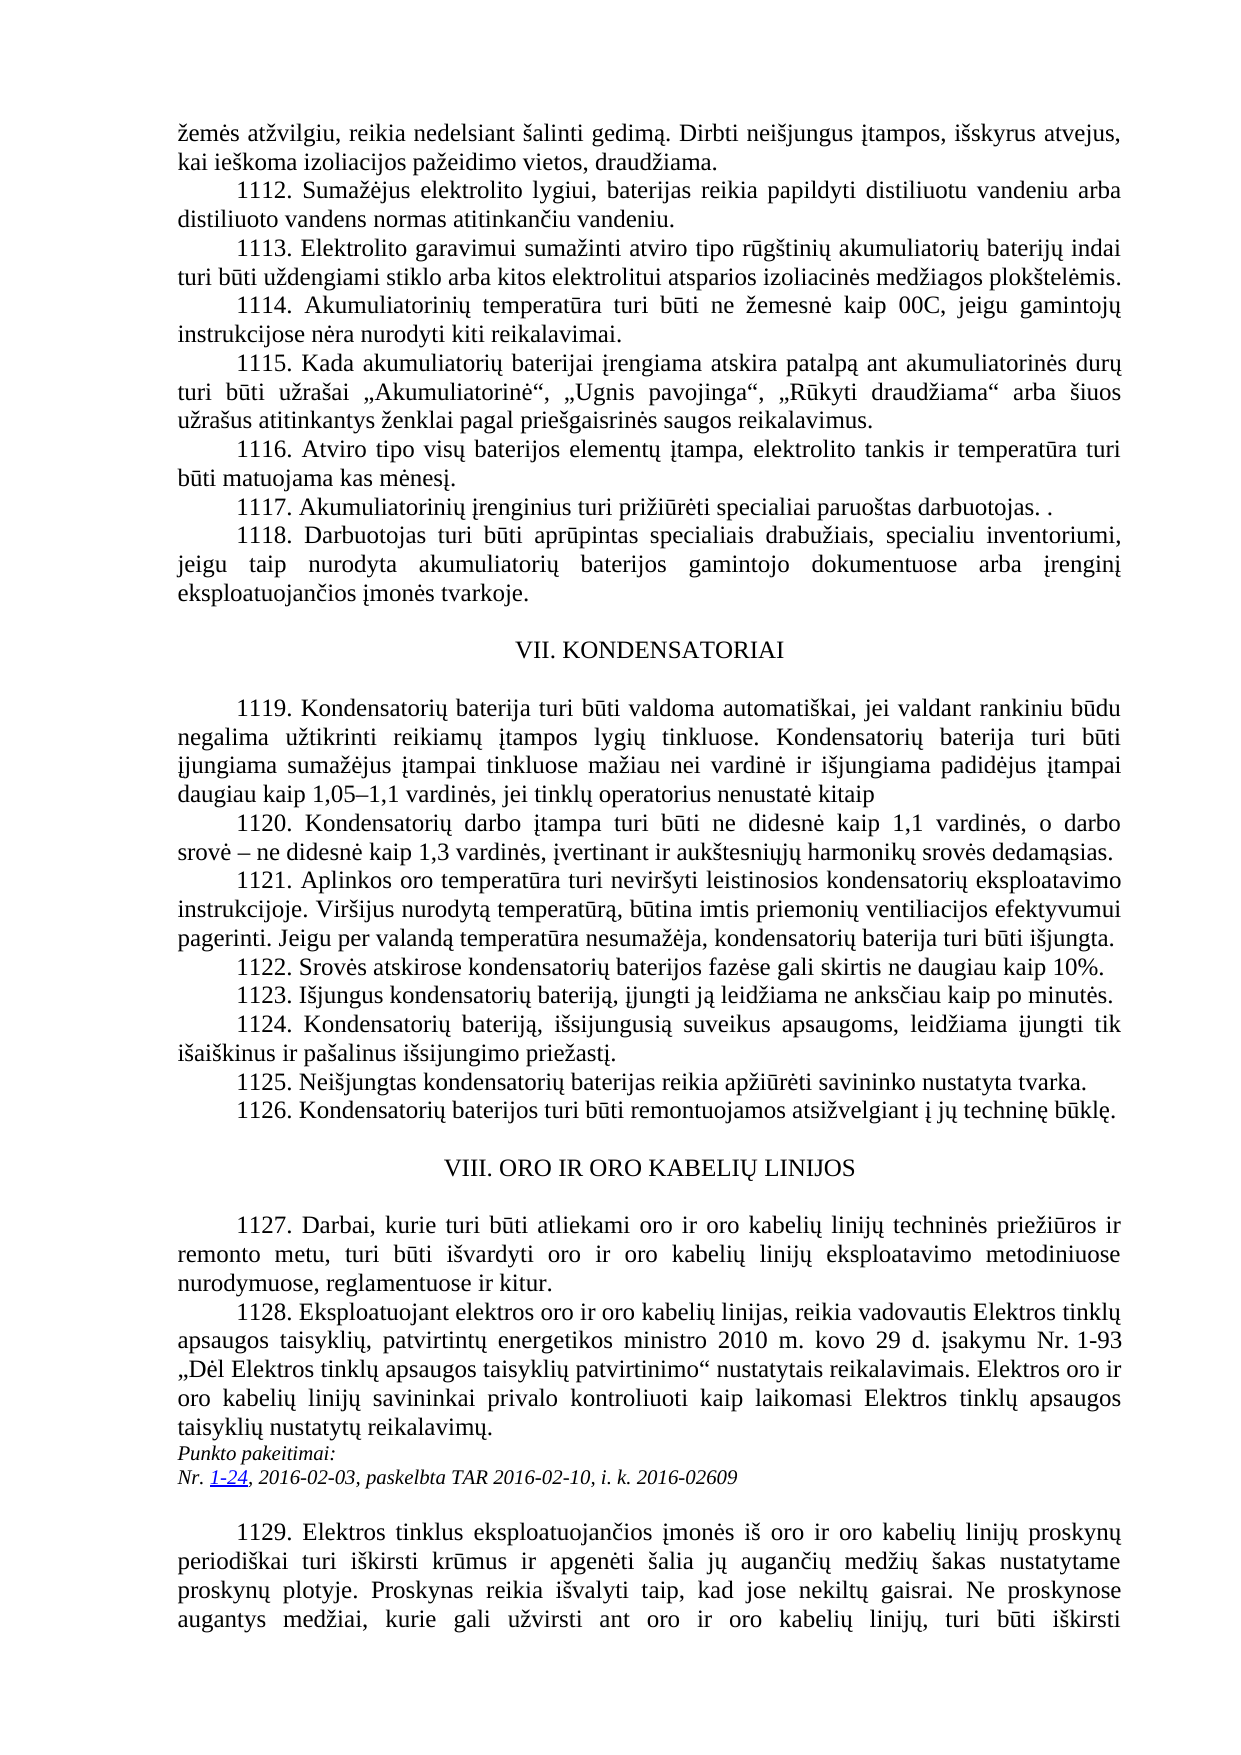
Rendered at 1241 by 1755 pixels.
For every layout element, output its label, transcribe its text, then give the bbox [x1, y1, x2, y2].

text 1123. Išjungus kondensatorių bateriją, įjungti ją leidžiama ne anksčiau kaip po minutės. [177, 981, 1122, 1009]
text 1120. Kondensatorių darbo įtampa turi būti ne didesnė kaip 1,1 vardinės, o darbo srovė – ne didesnė kaip 1,3 vardinės, įvertinant ir aukštesniųjų harmonikų srovės dedamąsias. [177, 808, 1122, 866]
text 1125. Neišjungtas kondensatorių baterijas reikia apžiūrėti savininko nustatyta tvarka. [177, 1067, 1122, 1096]
text 1128. Eksploatuojant elektros oro ir oro kabelių linijas, reikia vadovautis Elektros tinklų apsaugos taisyklių, patvirtintų energetikos ministro 2010 m. kovo 29 d. įsakymu Nr. 1-93 „Dėl Elektros tinklų apsaugos taisyklių patvirtinimo“ nustatytais reikalavimais. Elektros oro ir oro kabelių linijų savininkai privalo kontroliuoti kaip laikomasi Elektros tinklų apsaugos taisyklių nustatytų reikalavimų. [177, 1297, 1122, 1441]
text 1113. Elektrolito garavimui sumažinti atviro tipo rūgštinių akumuliatorių baterijų indai turi būti uždengiami stiklo arba kitos elektrolitui atsparios izoliacinės medžiagos plokštelėmis. [177, 233, 1122, 291]
text žemės atžvilgiu, reikia nedelsiant šalinti gedimą. Dirbti neišjungus įtampos, išskyrus atvejus, kai ieškoma izoliacijos pažeidimo vietos, draudžiama. [177, 118, 1122, 176]
text 1126. Kondensatorių baterijos turi būti remontuojamos atsižvelgiant į jų techninę būklę. [177, 1096, 1122, 1124]
text Punkto pakeitimai: [177, 1441, 1122, 1465]
text 1124. Kondensatorių bateriją, išsijungusią suveikus apsaugoms, leidžiama įjungti tik išaiškinus ir pašalinus išsijungimo priežastį. [177, 1009, 1122, 1067]
text VII. KONDENSATORIAI [177, 636, 1122, 664]
text 1127. Darbai, kurie turi būti atliekami oro ir oro kabelių linijų techninės priežiūros ir remonto metu, turi būti išvardyti oro ir oro kabelių linijų eksploatavimo metodiniuose nurodymuose, reglamentuose ir kitur. [177, 1211, 1122, 1297]
text 1121. Aplinkos oro temperatūra turi neviršyti leistinosios kondensatorių eksploatavimo instrukcijoje. Viršijus nurodytą temperatūrą, būtina imtis priemonių ventiliacijos efektyvumui pagerinti. Jeigu per valandą temperatūra nesumažėja, kondensatorių baterija turi būti išjungta. [177, 866, 1122, 952]
text 1112. Sumažėjus elektrolito lygiui, baterijas reikia papildyti distiliuotu vandeniu arba distiliuoto vandens normas atitinkančiu vandeniu. [177, 176, 1122, 233]
text 1129. Elektros tinklus eksploatuojančios įmonės iš oro ir oro kabelių linijų proskynų periodiškai turi iškirsti krūmus ir apgenėti šalia jų augančių medžių šakas nustatytame proskynų plotyje. Proskynas reikia išvalyti taip, kad jose nekiltų gaisrai. Ne proskynose augantys medžiai, kurie gali užvirsti ant oro ir oro kabelių linijų, turi būti iškirsti [177, 1517, 1122, 1632]
text 1116. Atviro tipo visų baterijos elementų įtampa, elektrolito tankis ir temperatūra turi būti matuojama kas mėnesį. [177, 434, 1122, 492]
text 1117. Akumuliatorinių įrenginius turi prižiūrėti specialiai paruoštas darbuotojas. . [177, 492, 1122, 521]
text Nr. 1-24, 2016-02-03, paskelbta TAR 2016-02-10, i. k. 2016-02609 [177, 1465, 1122, 1489]
text 1122. Srovės atskirose kondensatorių baterijos fazėse gali skirtis ne daugiau kaip 10%. [177, 952, 1122, 981]
text VIII. ORO IR ORO KABELIŲ LINIJOS [177, 1153, 1122, 1182]
text 1114. Akumuliatorinių temperatūra turi būti ne žemesnė kaip 00C, jeigu gamintojų instrukcijose nėra nurodyti kiti reikalavimai. [177, 291, 1122, 348]
text 1118. Darbuotojas turi būti aprūpintas specialiais drabužiais, specialiu inventoriumi, jeigu taip nurodyta akumuliatorių baterijos gamintojo dokumentuose arba įrenginį eksploatuojančios įmonės tvarkoje. [177, 521, 1122, 607]
text 1119. Kondensatorių baterija turi būti valdoma automatiškai, jei valdant rankiniu būdu negalima užtikrinti reikiamų įtampos lygių tinkluose. Kondensatorių baterija turi būti įjungiama sumažėjus įtampai tinkluose mažiau nei vardinė ir išjungiama padidėjus įtampai daugiau kaip 1,05–1,1 vardinės, jei tinklų operatorius nenustatė kitaip [177, 693, 1122, 808]
text 1115. Kada akumuliatorių baterijai įrengiama atskira patalpą ant akumuliatorinės durų turi būti užrašai „Akumuliatorinė“, „Ugnis pavojinga“, „Rūkyti draudžiama“ arba šiuos užrašus atitinkantys ženklai pagal priešgaisrinės saugos reikalavimus. [177, 348, 1122, 434]
